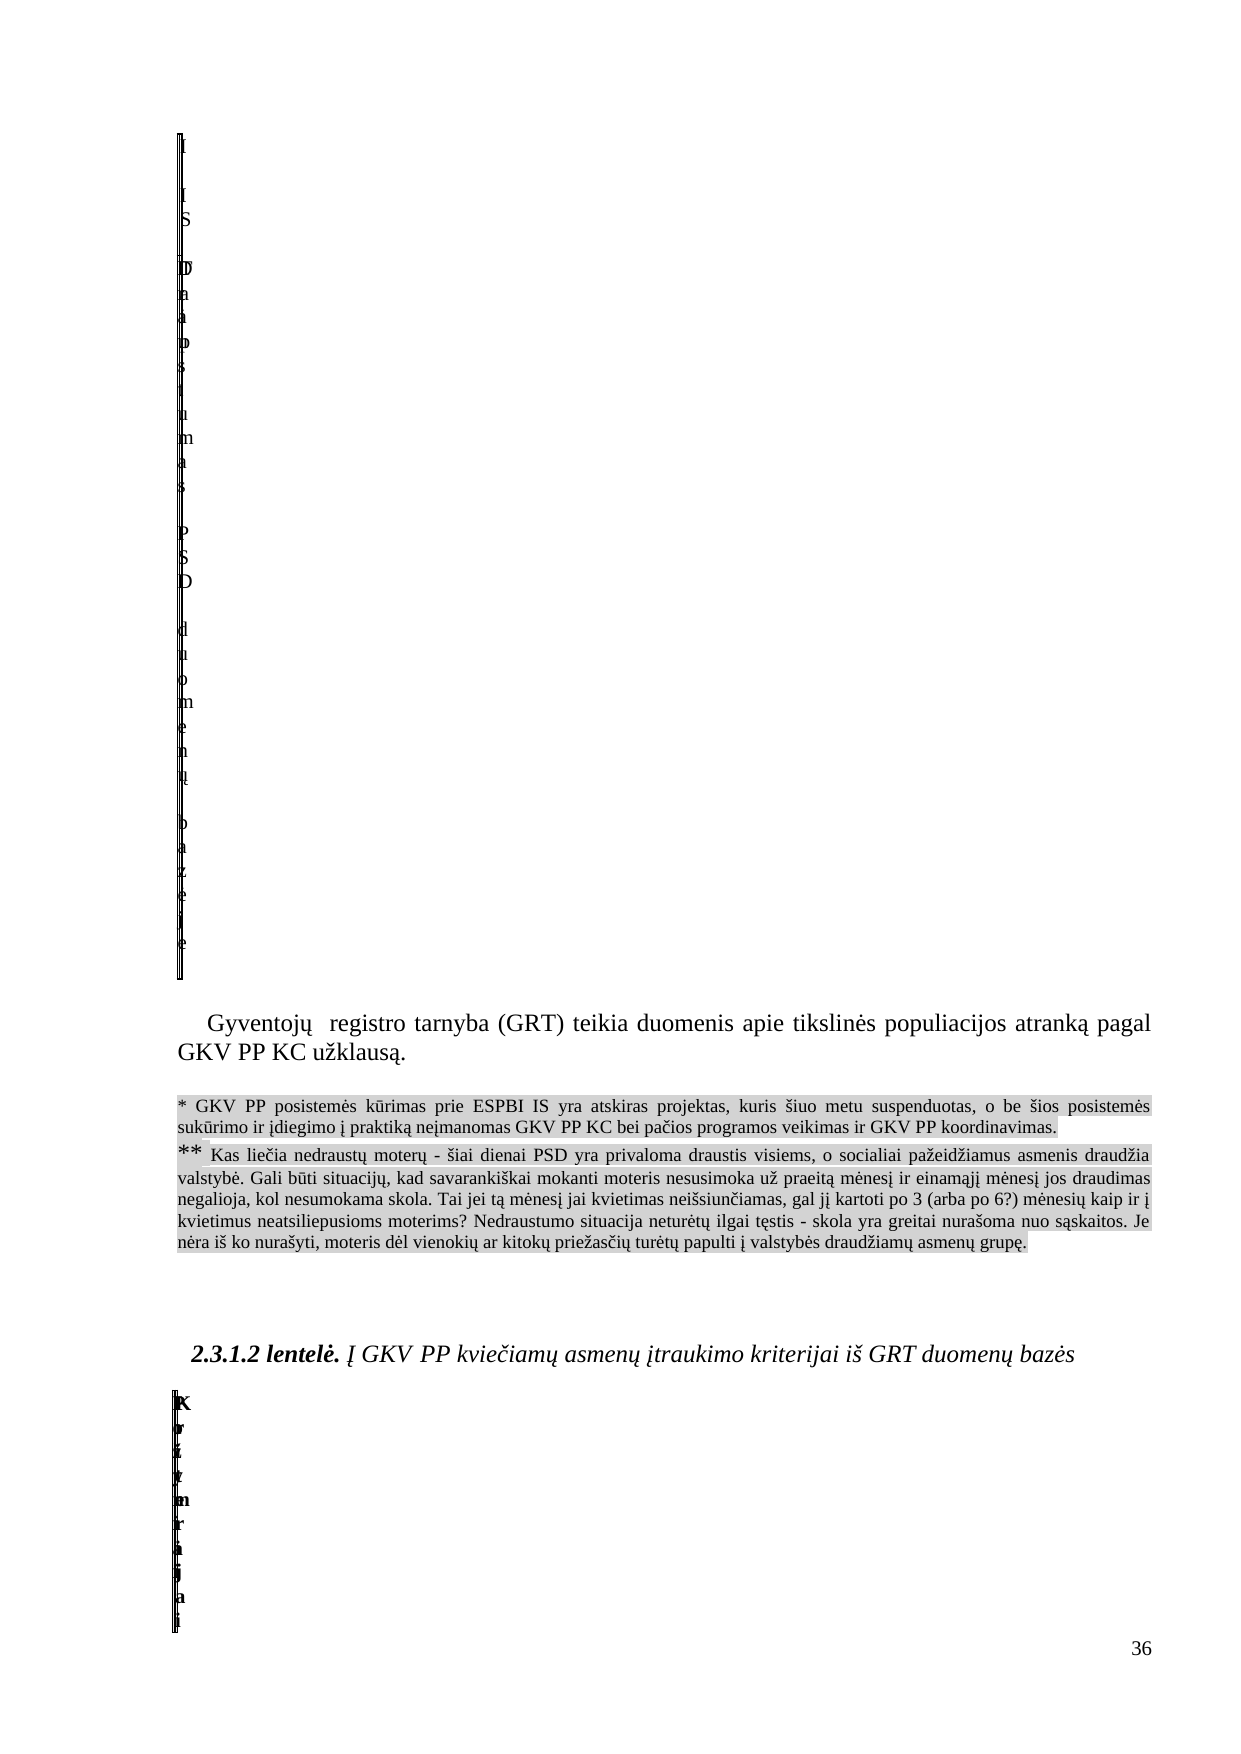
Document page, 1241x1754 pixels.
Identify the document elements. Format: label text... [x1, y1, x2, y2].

text * GKV PP posistemės kūrimas prie ESPBI IS yra atskiras projektas, kuris šiuo metu suspenduotas, o be šios posistemės sukūrimo ir įdiegimo į praktiką neįmanomas GKV PP KC bei pačios programos veikimas ir GKV PP koordinavimas. [177, 1095, 1152, 1138]
text ** Kas liečia nedraustų moterų - šiai dienai PSD yra privaloma draustis visiems, o socialiai pažeidžiamus asmenis draudžia valstybė. Gali būti situacijų, kad savarankiškai mokanti moteris nesusimoka už praeitą mėnesį ir einamąjį mėnesį jos draudimas negalioja, kol nesumokama skola. Tai jei tą mėnesį jai kvietimas neišsiunčiamas, gal jį kartoti po 3 (arba po 6?) mėnesių kaip ir į kvietimus neatsiliepusioms moterims? Nedraustumo situacija neturėtų ilgai tęstis - skola yra greitai nurašoma nuo sąskaitos. Je nėra iš ko nurašyti, moteris dėl vienokių ar kitokų priežasčių turėtų papulti į valstybės draudžiamų asmenų grupę. [177, 1138, 1152, 1253]
text Gyventojų registro tarnyba (GRT) teikia duomenis apie tikslinės populiacijos atranką pagal GKV PP KC užklausą. [177, 1008, 1152, 1066]
text 2.3.1.2 lentelė. Į GKV PP kviečiamų asmenų įtraukimo kriterijai iš GRT duomenų bazės [162, 1339, 1152, 1368]
